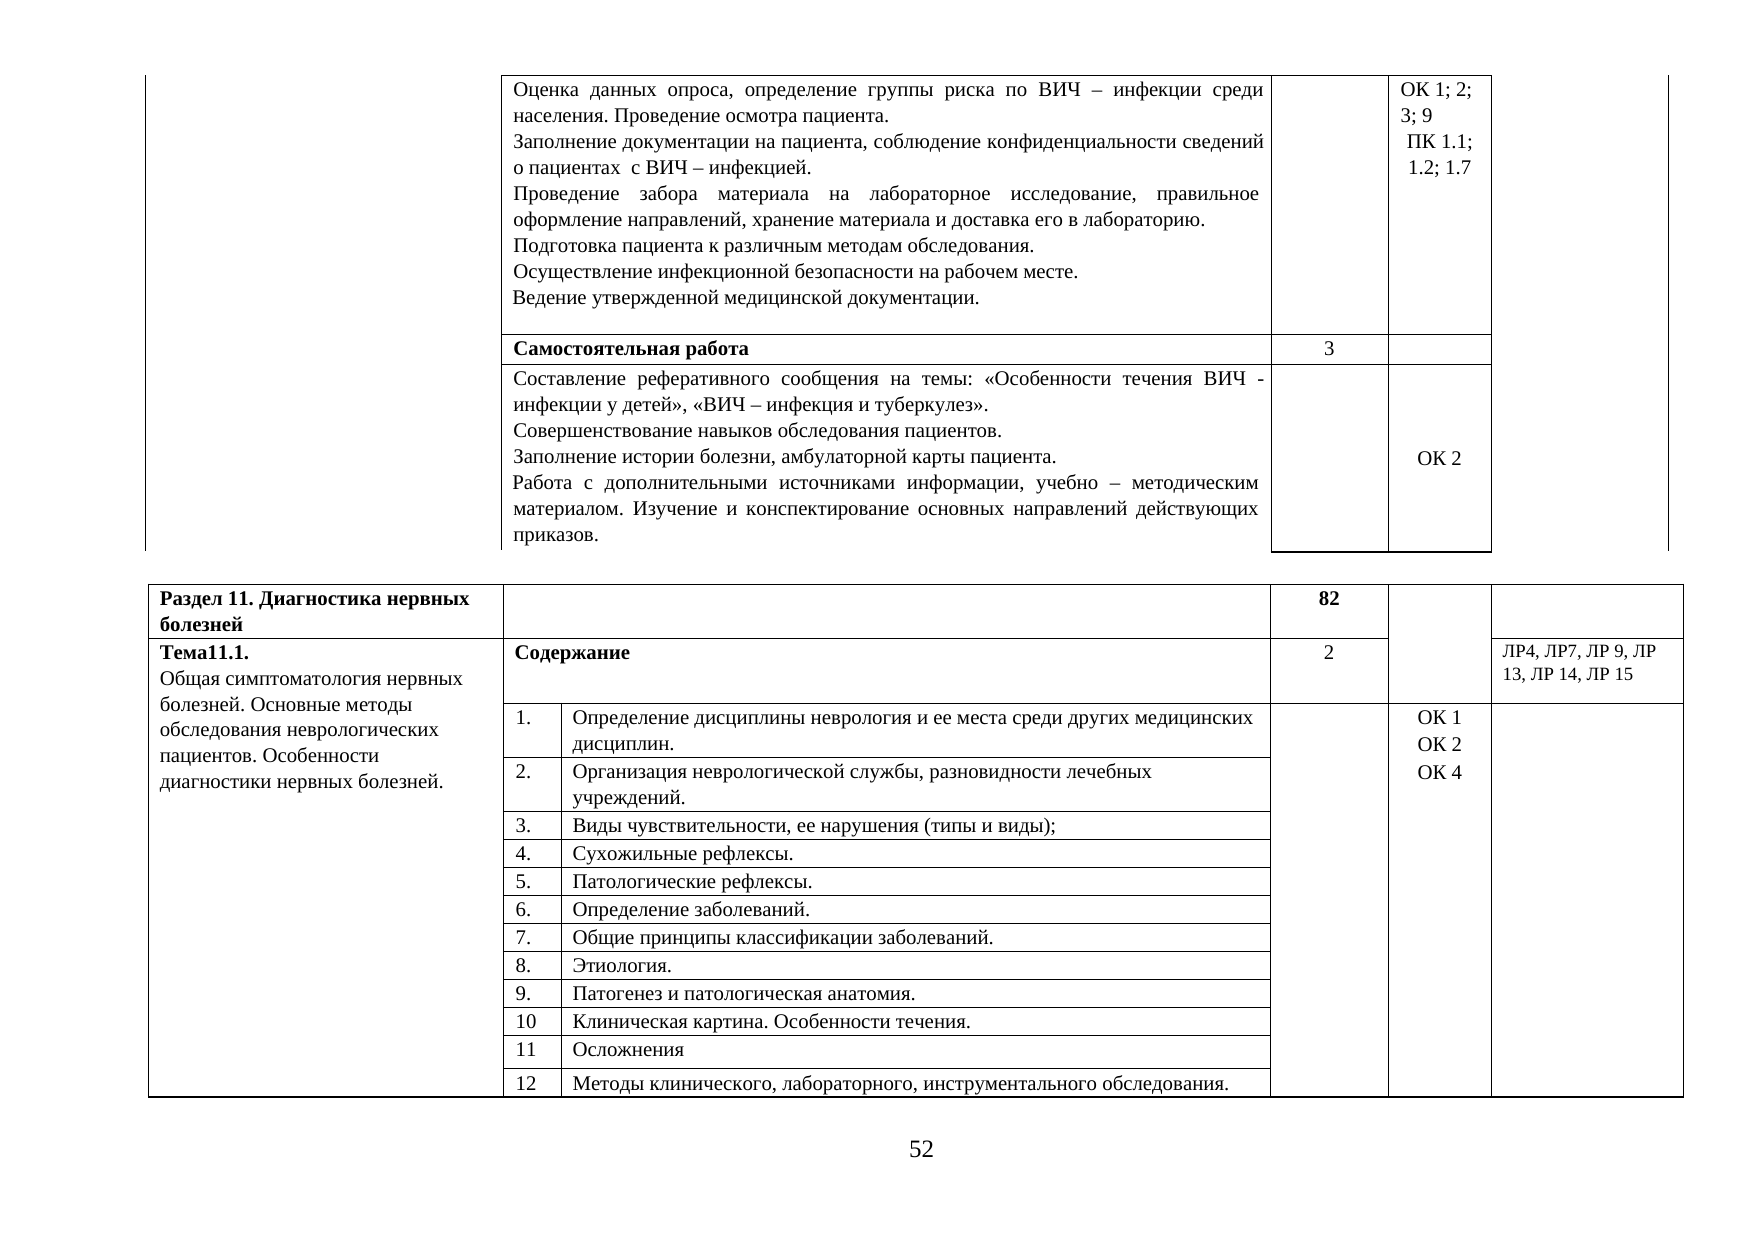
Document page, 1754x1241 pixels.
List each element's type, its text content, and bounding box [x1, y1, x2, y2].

table_cell Содержание [504, 639, 1270, 703]
table_cell 11 [504, 1036, 561, 1068]
table_cell 9. [504, 980, 561, 1007]
table_cell Определение дисциплины неврология и ее места среди других медицинских дисциплин. [562, 704, 1270, 757]
table_cell Составление реферативного сообщения на темы: «Особенности течения ВИЧ - инфекции у детей», «ВИЧ – инфекция и туберкулез». Совершенствование навыков обследования пациентов. Заполнение истории болезни, амбулаторной карты пациента. Работа с дополнительными источниками информации, учебно – методическим материалом. Изучение и конспектирование основных направлений действующих приказов. [502, 365, 1271, 551]
table_cell 4. [504, 840, 561, 867]
table_cell 6. [504, 896, 561, 923]
table_cell Тема11.1. Общая симптоматология нервных болезней. Основные методы обследования неврологических пациентов. Особенности диагностики нервных болезней. [149, 639, 503, 1096]
table_cell 10 [504, 1008, 561, 1035]
table_cell Методы клинического, лабораторного, инструментального обследования. [562, 1069, 1270, 1096]
table_header [1389, 585, 1491, 703]
table_cell Самостоятельная работа [502, 335, 1271, 364]
table_cell 2. [504, 758, 561, 811]
table_cell Определение заболеваний. [562, 896, 1270, 923]
table_cell Клиническая картина. Особенности течения. [562, 1008, 1270, 1035]
table_cell ОК 2 [1389, 365, 1491, 551]
table_cell [1272, 365, 1388, 551]
table_cell 1. [504, 704, 561, 757]
table_cell Патогенез и патологическая анатомия. [562, 980, 1270, 1007]
table_cell [1389, 335, 1491, 364]
table_cell Этиология. [562, 952, 1270, 979]
table_cell Осложнения [562, 1036, 1270, 1068]
table_cell Организация неврологической службы, разновидности лечебных учреждений. [562, 758, 1270, 811]
table_cell Патологические рефлексы. [562, 868, 1270, 895]
table_cell ОК 1 ОК 2 ОК 4 [1389, 704, 1491, 1096]
table_cell 7. [504, 924, 561, 951]
table_header 82 [1271, 585, 1388, 637]
table_cell 3. [504, 812, 561, 839]
table_header [504, 585, 1270, 637]
table_cell [1272, 76, 1388, 334]
table_cell 5. [504, 868, 561, 895]
table_cell [1271, 704, 1388, 1096]
table_cell [1492, 704, 1683, 1096]
table_cell Сухожильные рефлексы. [562, 840, 1270, 867]
table_cell Оценка данных опроса, определение группы риска по ВИЧ – инфекции среди населения. Проведение осмотра пациента. Заполнение документации на пациента, соблюдение конфиденциальности сведений о пациентах с ВИЧ – инфекцией. Проведение забора материала на лабораторное исследование, правильное оформление направлений, хранение материала и доставка его в лабораторию. Подготовка пациента к различным методам обследования. Осуществление инфекционной безопасности на рабочем месте. Ведение утвержденной медицинской документации. [502, 76, 1271, 334]
table_cell 8. [504, 952, 561, 979]
table_cell Общие принципы классификации заболеваний. [562, 924, 1270, 951]
table_cell 12 [504, 1069, 561, 1096]
table_cell ЛР4, ЛР7, ЛР 9, ЛР 13, ЛР 14, ЛР 15 [1492, 639, 1683, 703]
table_header [1492, 585, 1683, 637]
table_cell 3 [1272, 335, 1388, 364]
table_cell ОК 1; 2; 3; 9 ПК 1.1; 1.2; 1.7 [1389, 76, 1491, 334]
table_cell 2 [1271, 639, 1388, 703]
table_cell Виды чувствительности, ее нарушения (типы и виды); [562, 812, 1270, 839]
table_header Раздел 11. Диагностика нервных болезней [149, 585, 503, 637]
